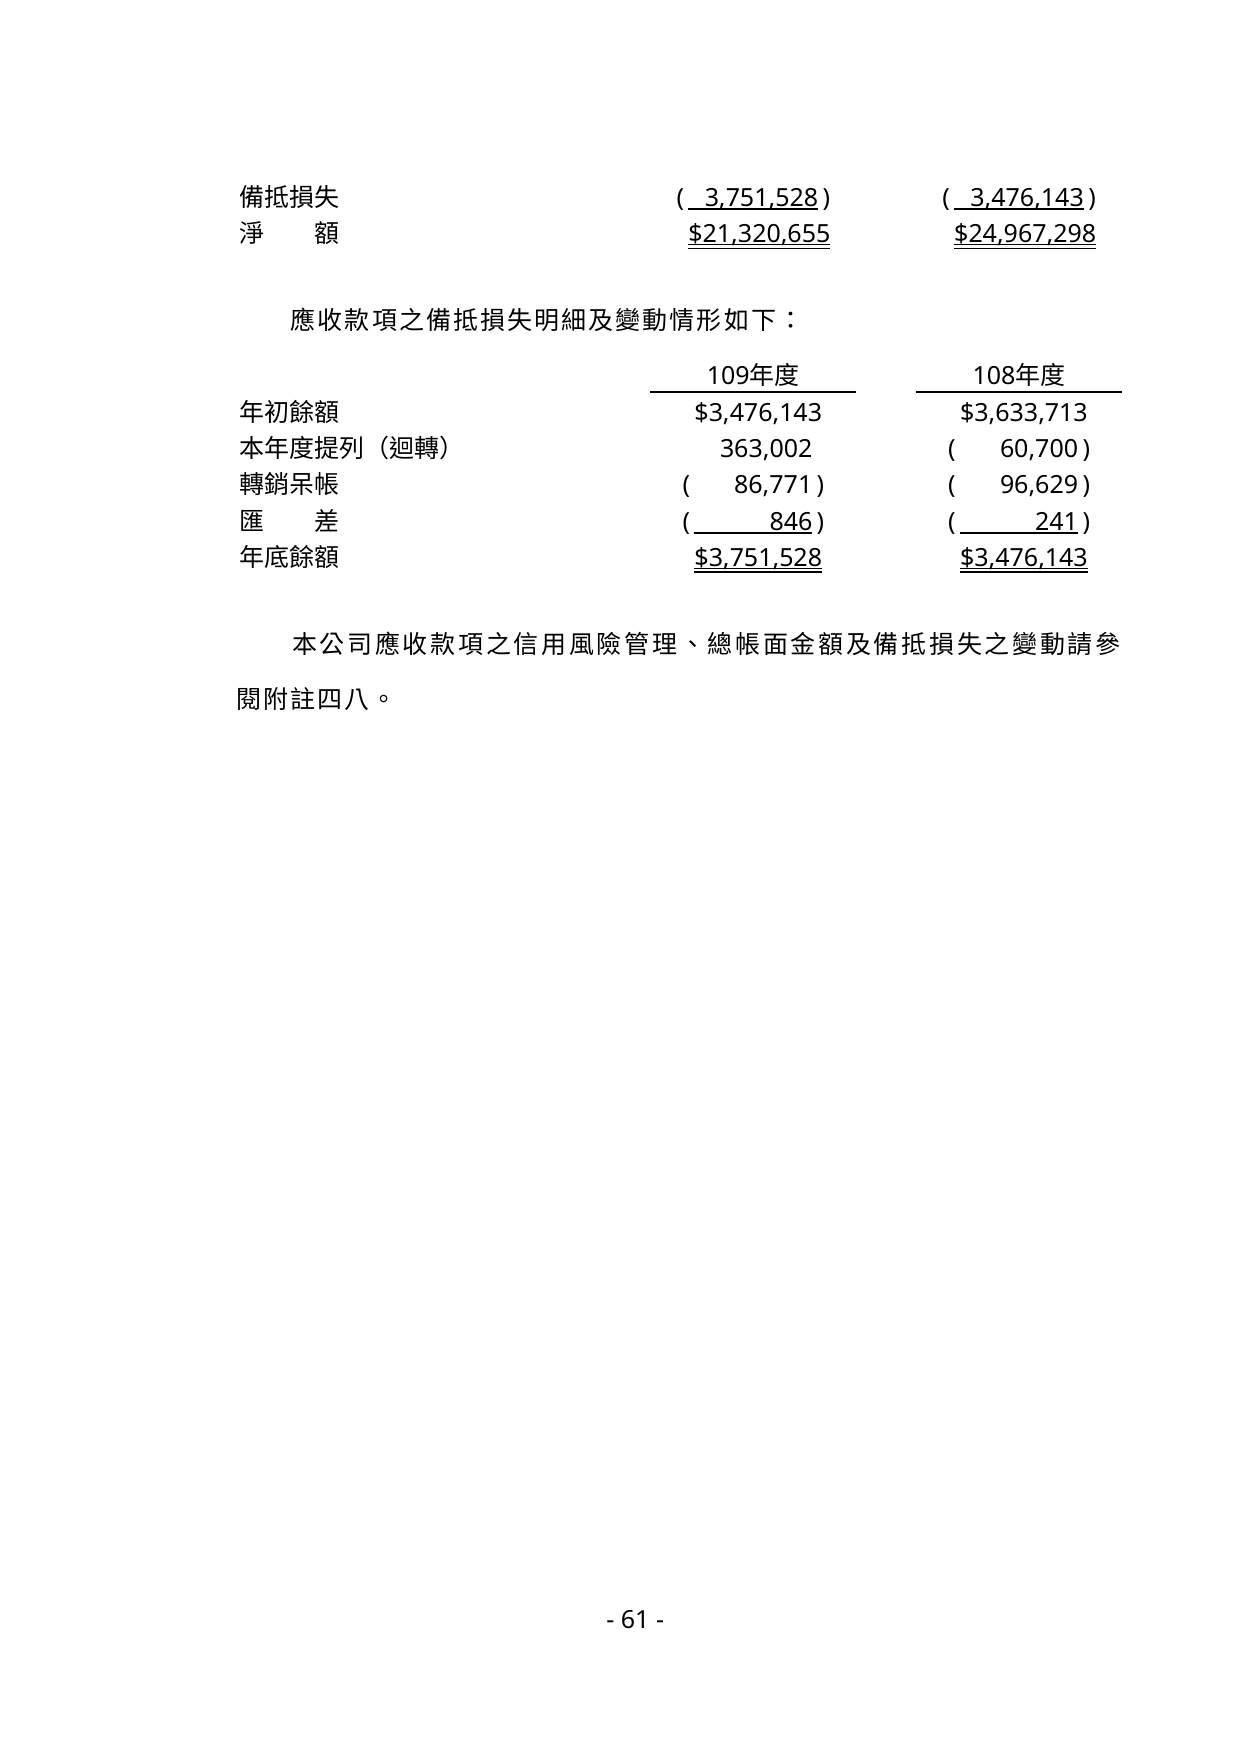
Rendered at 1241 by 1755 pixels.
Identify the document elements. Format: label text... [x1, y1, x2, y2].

table_cell ( 60,700 ) [916, 429, 1122, 465]
table_cell $ 3,476,143 [916, 538, 1122, 574]
table_cell [591, 538, 650, 574]
text 應收款項之備抵損失明細及變動情形如下： [236, 301, 1122, 337]
table_cell $ 3,476,143 [650, 393, 856, 429]
table_cell [591, 214, 650, 250]
table_cell ( 846 ) [650, 501, 856, 537]
table_cell [856, 391, 916, 429]
table_cell [591, 177, 650, 213]
table_cell ( 241 ) [916, 501, 1122, 537]
table_cell [856, 465, 916, 501]
table_cell 匯 差 [236, 501, 591, 537]
table_cell 年底餘額 [236, 538, 591, 574]
table_cell 年初餘額 [236, 391, 591, 429]
table_cell [591, 465, 650, 501]
text 本公司應收款項之信用風險管理、總帳面金額及備抵損失之變動請參閱附註四八。 [236, 625, 1122, 715]
table_cell $ 3,633,713 [916, 393, 1122, 429]
table_cell 淨 額 [236, 214, 591, 250]
table_cell ( 86,771 ) [650, 465, 856, 501]
table_cell 本年度提列（迴轉） [236, 429, 591, 465]
table_header 108年度 [916, 355, 1122, 391]
table_cell $ 21,320,655 [650, 214, 856, 250]
table_cell [591, 391, 650, 429]
table_cell $ 3,751,528 [650, 538, 856, 574]
table_cell [591, 429, 650, 465]
table_header [591, 355, 650, 391]
table_cell [591, 501, 650, 537]
table_cell ( 3,476,143 ) [916, 177, 1122, 213]
table_cell [856, 501, 916, 537]
table_cell $ 24,967,298 [916, 214, 1122, 250]
table_cell [856, 429, 916, 465]
table_header [856, 355, 916, 391]
table_cell 備抵損失 [236, 177, 591, 213]
table_cell 363,002 [650, 429, 856, 465]
table_cell ( 3,751,528 ) [650, 177, 856, 213]
table_header 109年度 [650, 355, 856, 391]
table_cell ( 96,629 ) [916, 465, 1122, 501]
table_cell [856, 177, 916, 213]
table_cell [856, 214, 916, 250]
table_cell [856, 538, 916, 574]
table_cell 轉銷呆帳 [236, 465, 591, 501]
table_header [236, 355, 591, 391]
